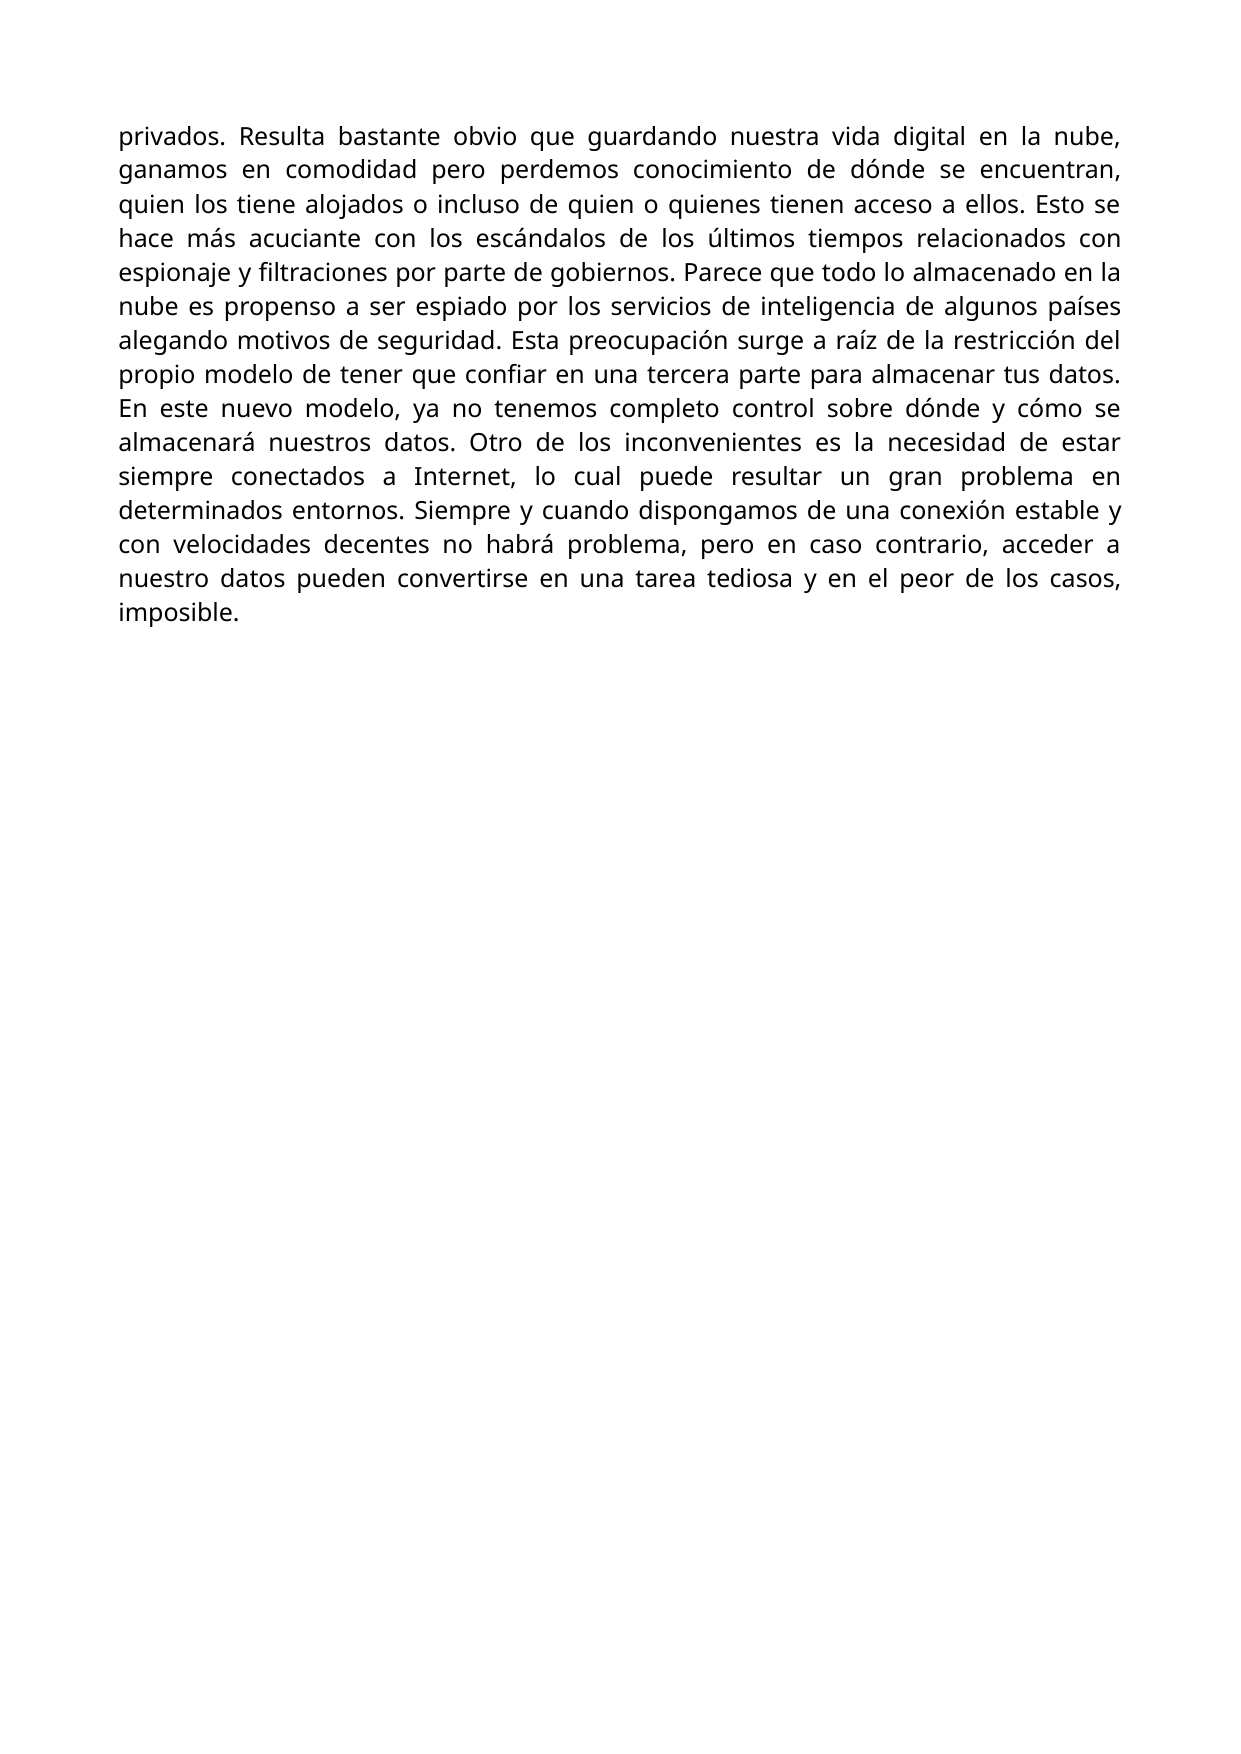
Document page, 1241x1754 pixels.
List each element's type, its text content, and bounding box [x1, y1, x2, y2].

text privados. Resulta bastante obvio que guardando nuestra vida digital en la nube, ganamos en comodidad pero perdemos conocimiento de dónde se encuentran, quien los tiene alojados o incluso de quien o quienes tienen acceso a ellos. Esto se hace más acuciante con los escándalos de los últimos tiempos relacionados con espionaje y filtraciones por parte de gobiernos. Parece que todo lo almacenado en la nube es propenso a ser espiado por los servicios de inteligencia de algunos países alegando motivos de seguridad. Esta preocupación surge a raíz de la restricción del propio modelo de tener que confiar en una tercera parte para almacenar tus datos. En este nuevo modelo, ya no tenemos completo control sobre dónde y cómo se almacenará nuestros datos. Otro de los inconvenientes es la necesidad de estar siempre conectados a Internet, lo cual puede resultar un gran problema en determinados entornos. Siempre y cuando dispongamos de una conexión estable y con velocidades decentes no habrá problema, pero en caso contrario, acceder a nuestro datos pueden convertirse en una tarea tediosa y en el peor de los casos, imposible. [118, 118, 1122, 629]
